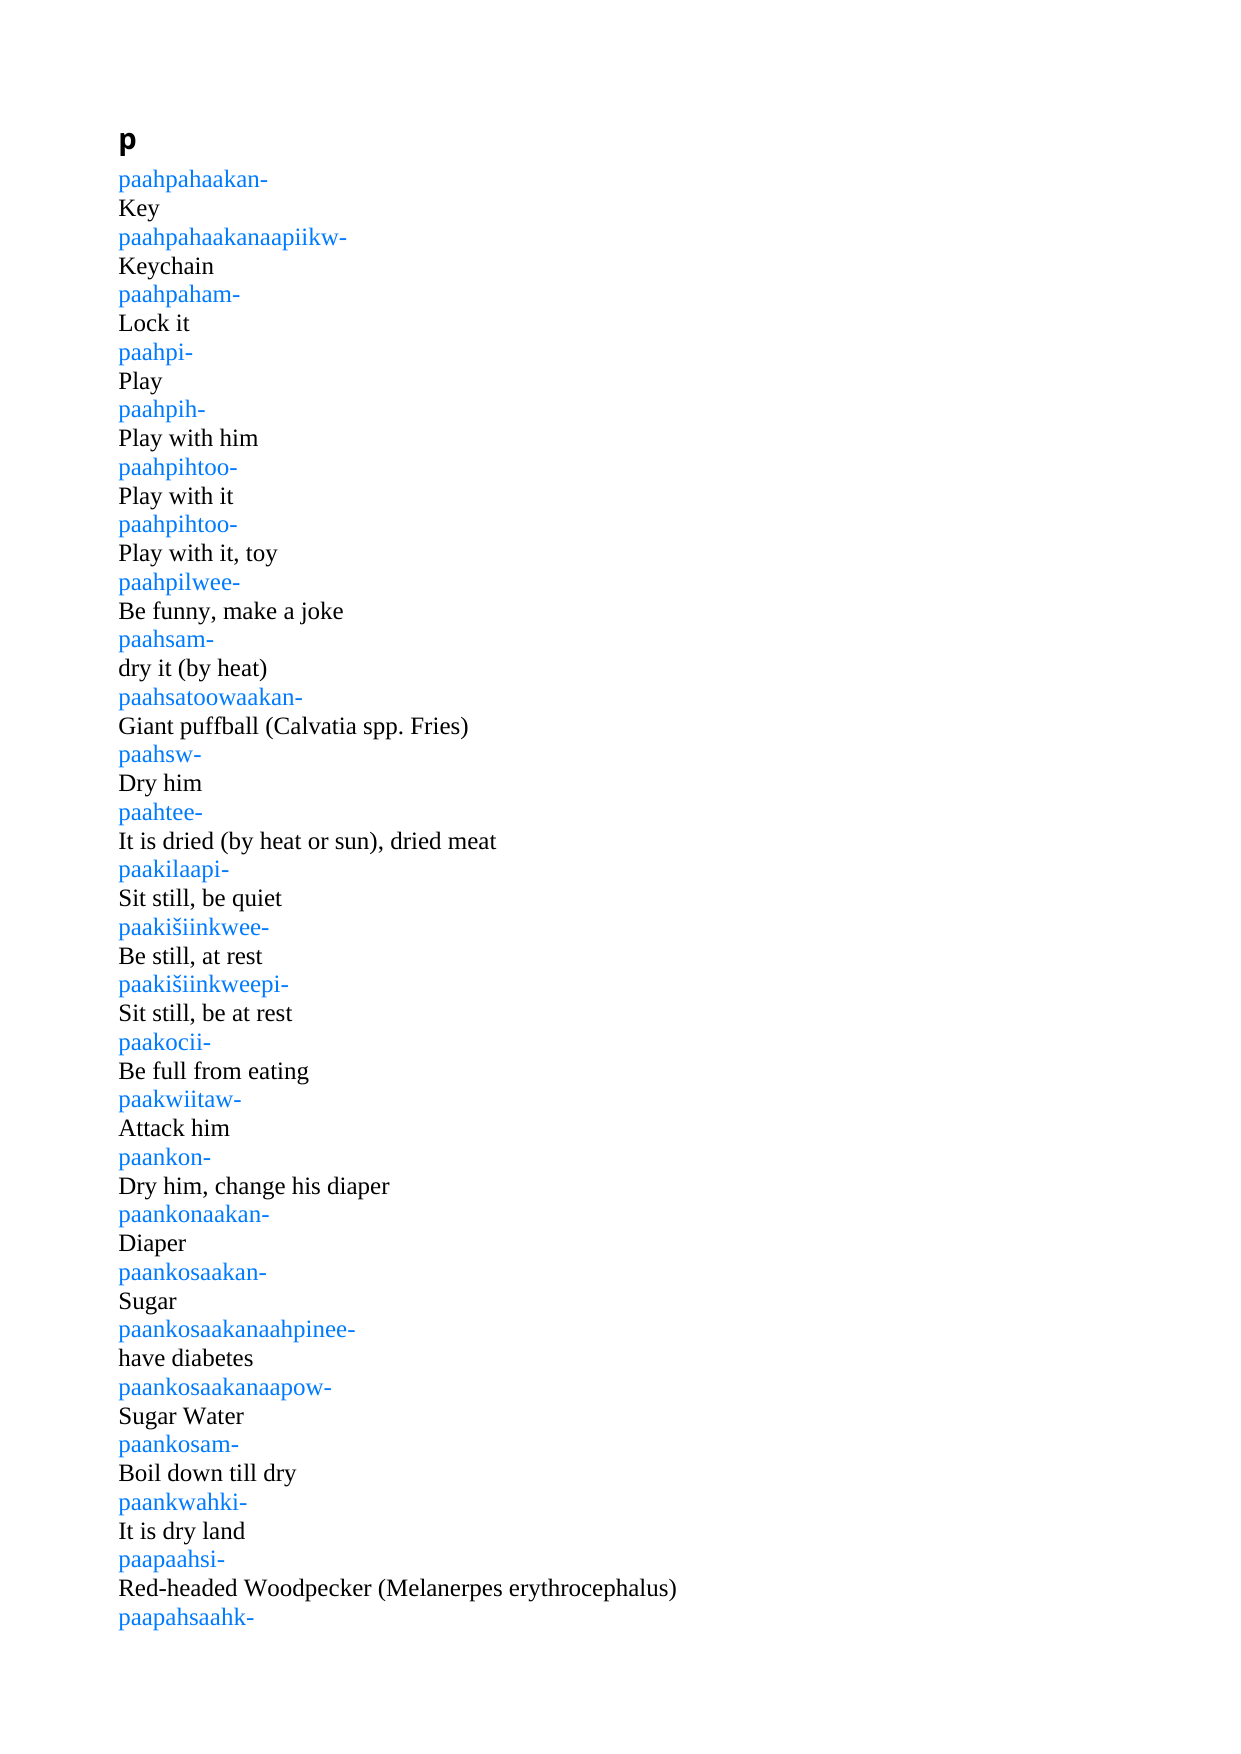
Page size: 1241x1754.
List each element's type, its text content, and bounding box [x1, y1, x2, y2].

table_cell paankosaakan- Sugar [118, 1257, 1122, 1314]
table_cell paakocii- Be full from eating [118, 1027, 1122, 1084]
table_cell paahpilwee- Be funny, make a joke [118, 567, 1122, 624]
table_cell paankon- Dry him, change his diaper [118, 1142, 1122, 1199]
table_cell paankosaakanaapow- Sugar Water [118, 1372, 1122, 1429]
table_cell paahpih- Play with him [118, 395, 1122, 452]
table_cell paahsw- Dry him [118, 740, 1122, 797]
table_cell paapahsaahk- [118, 1602, 1122, 1631]
table_cell paapaahsi- Red-headed Woodpecker (Melanerpes erythrocephalus) [118, 1545, 1122, 1602]
table_cell paakilaapi- Sit still, be quiet [118, 855, 1122, 912]
table_cell paahpi- Play [118, 337, 1122, 394]
table_cell paahpihtoo- Play with it, toy [118, 510, 1122, 567]
table_cell paahpihtoo- Play with it [118, 452, 1122, 509]
table_cell paankosaakanaahpinee- have diabetes [118, 1315, 1122, 1372]
table_cell paahtee- It is dried (by heat or sun), dried meat [118, 797, 1122, 854]
table_cell paahpahaakan- Key [118, 165, 1122, 222]
table_cell paahpahaakanaapiikw- Keychain [118, 222, 1122, 279]
table_cell paakišiinkwee- Be still, at rest [118, 912, 1122, 969]
table_cell paahsam- dry it (by heat) [118, 625, 1122, 682]
table_cell paankosam- Boil down till dry [118, 1430, 1122, 1487]
table_cell paakišiinkweepi- Sit still, be at rest [118, 970, 1122, 1027]
table_header p [118, 118, 1122, 164]
table_cell paankwahki- It is dry land [118, 1487, 1122, 1544]
table_cell paahpaham- Lock it [118, 280, 1122, 337]
table_cell paakwiitaw- Attack him [118, 1085, 1122, 1142]
table_cell paankonaakan- Diaper [118, 1200, 1122, 1257]
table_cell paahsatoowaakan- Giant puffball (Calvatia spp. Fries) [118, 682, 1122, 739]
